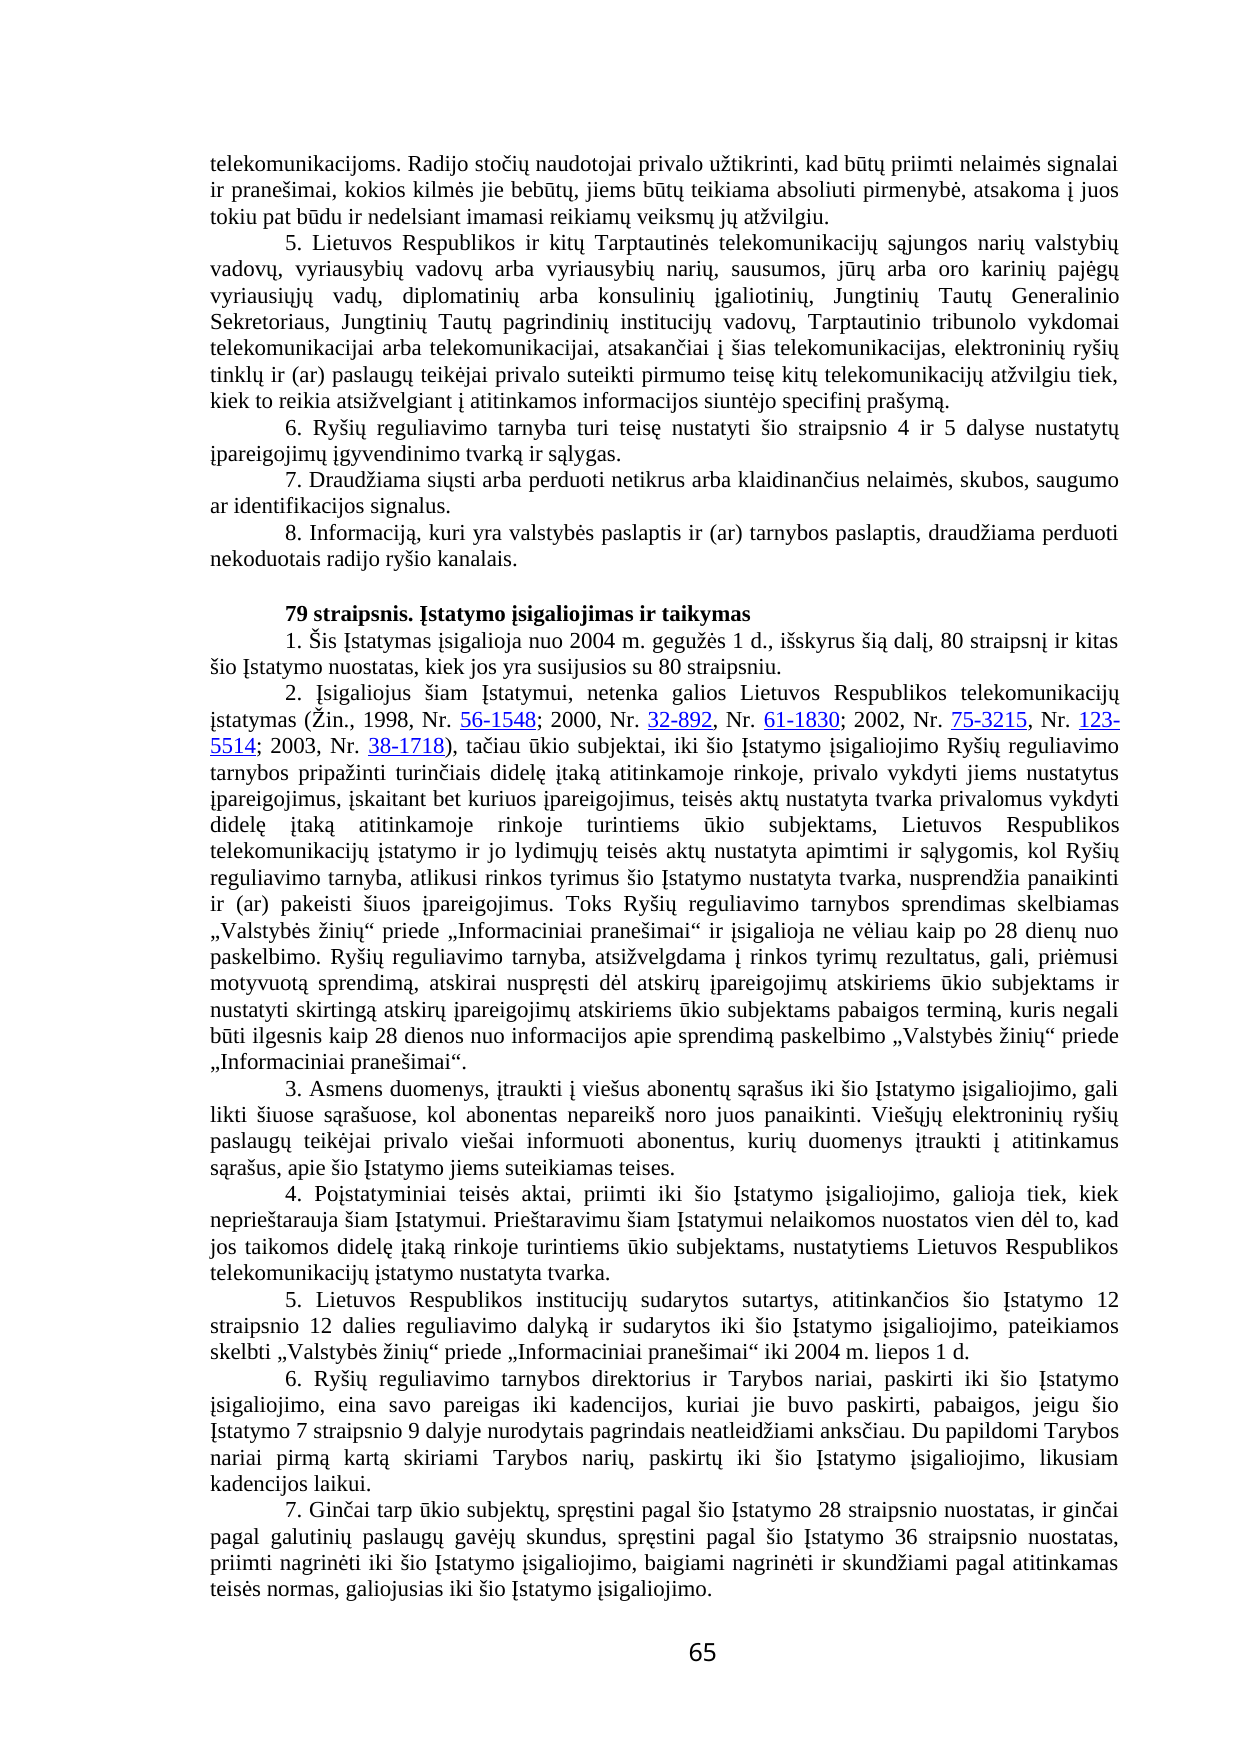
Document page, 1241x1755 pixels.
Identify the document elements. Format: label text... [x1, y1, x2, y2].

text 7. Ginčai tarp ūkio subjektų, spręstini pagal šio Įstatymo 28 straipsnio nuostatas, ir ginčai pagal galutinių paslaugų gavėjų skundus, spręstini pagal šio Įstatymo 36 straipsnio nuostatas, priimti nagrinėti iki šio Įstatymo įsigaliojimo, baigiami nagrinėti ir skundžiami pagal atitinkamas teisės normas, galiojusias iki šio Įstatymo įsigaliojimo. [210, 1496, 1120, 1602]
text 6. Ryšių reguliavimo tarnyba turi teisę nustatyti šio straipsnio 4 ir 5 dalyse nustatytų įpareigojimų įgyvendinimo tvarką ir sąlygas. [210, 413, 1120, 466]
text 79 straipsnis. Įstatymo įsigaliojimas ir taikymas [210, 600, 1120, 627]
text 2. Įsigaliojus šiam Įstatymui, netenka galios Lietuvos Respublikos telekomunikacijų įstatymas (Žin., 1998, Nr. 56-1548; 2000, Nr. 32-892, Nr. 61-1830; 2002, Nr. 75-3215, Nr. 123-5514; 2003, Nr. 38-1718), tačiau ūkio subjektai, iki šio Įstatymo įsigaliojimo Ryšių reguliavimo tarnybos pripažinti turinčiais didelę įtaką atitinkamoje rinkoje, privalo vykdyti jiems nustatytus įpareigojimus, įskaitant bet kuriuos įpareigojimus, teisės aktų nustatyta tvarka privalomus vykdyti didelę įtaką atitinkamoje rinkoje turintiems ūkio subjektams, Lietuvos Respublikos telekomunikacijų įstatymo ir jo lydimųjų teisės aktų nustatyta apimtimi ir sąlygomis, kol Ryšių reguliavimo tarnyba, atlikusi rinkos tyrimus šio Įstatymo nustatyta tvarka, nusprendžia panaikinti ir (ar) pakeisti šiuos įpareigojimus. Toks Ryšių reguliavimo tarnybos sprendimas skelbiamas „Valstybės žinių“ priede „Informaciniai pranešimai“ ir įsigalioja ne vėliau kaip po 28 dienų nuo paskelbimo. Ryšių reguliavimo tarnyba, atsižvelgdama į rinkos tyrimų rezultatus, gali, priėmusi motyvuotą sprendimą, atskirai nuspręsti dėl atskirų įpareigojimų atskiriems ūkio subjektams ir nustatyti skirtingą atskirų įpareigojimų atskiriems ūkio subjektams pabaigos terminą, kuris negali būti ilgesnis kaip 28 dienos nuo informacijos apie sprendimą paskelbimo „Valstybės žinių“ priede „Informaciniai pranešimai“. [210, 679, 1120, 1075]
text telekomunikacijoms. Radijo stočių naudotojai privalo užtikrinti, kad būtų priimti nelaimės signalai ir pranešimai, kokios kilmės jie bebūtų, jiems būtų teikiama absoliuti pirmenybė, atsakoma į juos tokiu pat būdu ir nedelsiant imamasi reikiamų veiksmų jų atžvilgiu. [210, 150, 1120, 229]
text 8. Informaciją, kuri yra valstybės paslaptis ir (ar) tarnybos paslaptis, draudžiama perduoti nekoduotais radijo ryšio kanalais. [210, 519, 1120, 572]
text 5. Lietuvos Respublikos ir kitų Tarptautinės telekomunikacijų sąjungos narių valstybių vadovų, vyriausybių vadovų arba vyriausybių narių, sausumos, jūrų arba oro karinių pajėgų vyriausiųjų vadų, diplomatinių arba konsulinių įgaliotinių, Jungtinių Tautų Generalinio Sekretoriaus, Jungtinių Tautų pagrindinių institucijų vadovų, Tarptautinio tribunolo vykdomai telekomunikacijai arba telekomunikacijai, atsakančiai į šias telekomunikacijas, elektroninių ryšių tinklų ir (ar) paslaugų teikėjai privalo suteikti pirmumo teisę kitų telekomunikacijų atžvilgiu tiek, kiek to reikia atsižvelgiant į atitinkamos informacijos siuntėjo specifinį prašymą. [210, 229, 1120, 413]
text 7. Draudžiama siųsti arba perduoti netikrus arba klaidinančius nelaimės, skubos, saugumo ar identifikacijos signalus. [210, 466, 1120, 519]
text 5. Lietuvos Respublikos institucijų sudarytos sutartys, atitinkančios šio Įstatymo 12 straipsnio 12 dalies reguliavimo dalyką ir sudarytos iki šio Įstatymo įsigaliojimo, pateikiamos skelbti „Valstybės žinių“ priede „Informaciniai pranešimai“ iki 2004 m. liepos 1 d. [210, 1286, 1120, 1365]
text 3. Asmens duomenys, įtraukti į viešus abonentų sąrašus iki šio Įstatymo įsigaliojimo, gali likti šiuose sąrašuose, kol abonentas nepareikš noro juos panaikinti. Viešųjų elektroninių ryšių paslaugų teikėjai privalo viešai informuoti abonentus, kurių duomenys įtraukti į atitinkamus sąrašus, apie šio Įstatymo jiems suteikiamas teises. [210, 1075, 1120, 1180]
text 1. Šis Įstatymas įsigalioja nuo 2004 m. gegužės 1 d., išskyrus šią dalį, 80 straipsnį ir kitas šio Įstatymo nuostatas, kiek jos yra susijusios su 80 straipsniu. [210, 627, 1120, 679]
text 4. Poįstatyminiai teisės aktai, priimti iki šio Įstatymo įsigaliojimo, galioja tiek, kiek neprieštarauja šiam Įstatymui. Prieštaravimu šiam Įstatymui nelaikomos nuostatos vien dėl to, kad jos taikomos didelę įtaką rinkoje turintiems ūkio subjektams, nustatytiems Lietuvos Respublikos telekomunikacijų įstatymo nustatyta tvarka. [210, 1180, 1120, 1286]
text 6. Ryšių reguliavimo tarnybos direktorius ir Tarybos nariai, paskirti iki šio Įstatymo įsigaliojimo, eina savo pareigas iki kadencijos, kuriai jie buvo paskirti, pabaigos, jeigu šio Įstatymo 7 straipsnio 9 dalyje nurodytais pagrindais neatleidžiami anksčiau. Du papildomi Tarybos nariai pirmą kartą skiriami Tarybos narių, paskirtų iki šio Įstatymo įsigaliojimo, likusiam kadencijos laikui. [210, 1365, 1120, 1496]
